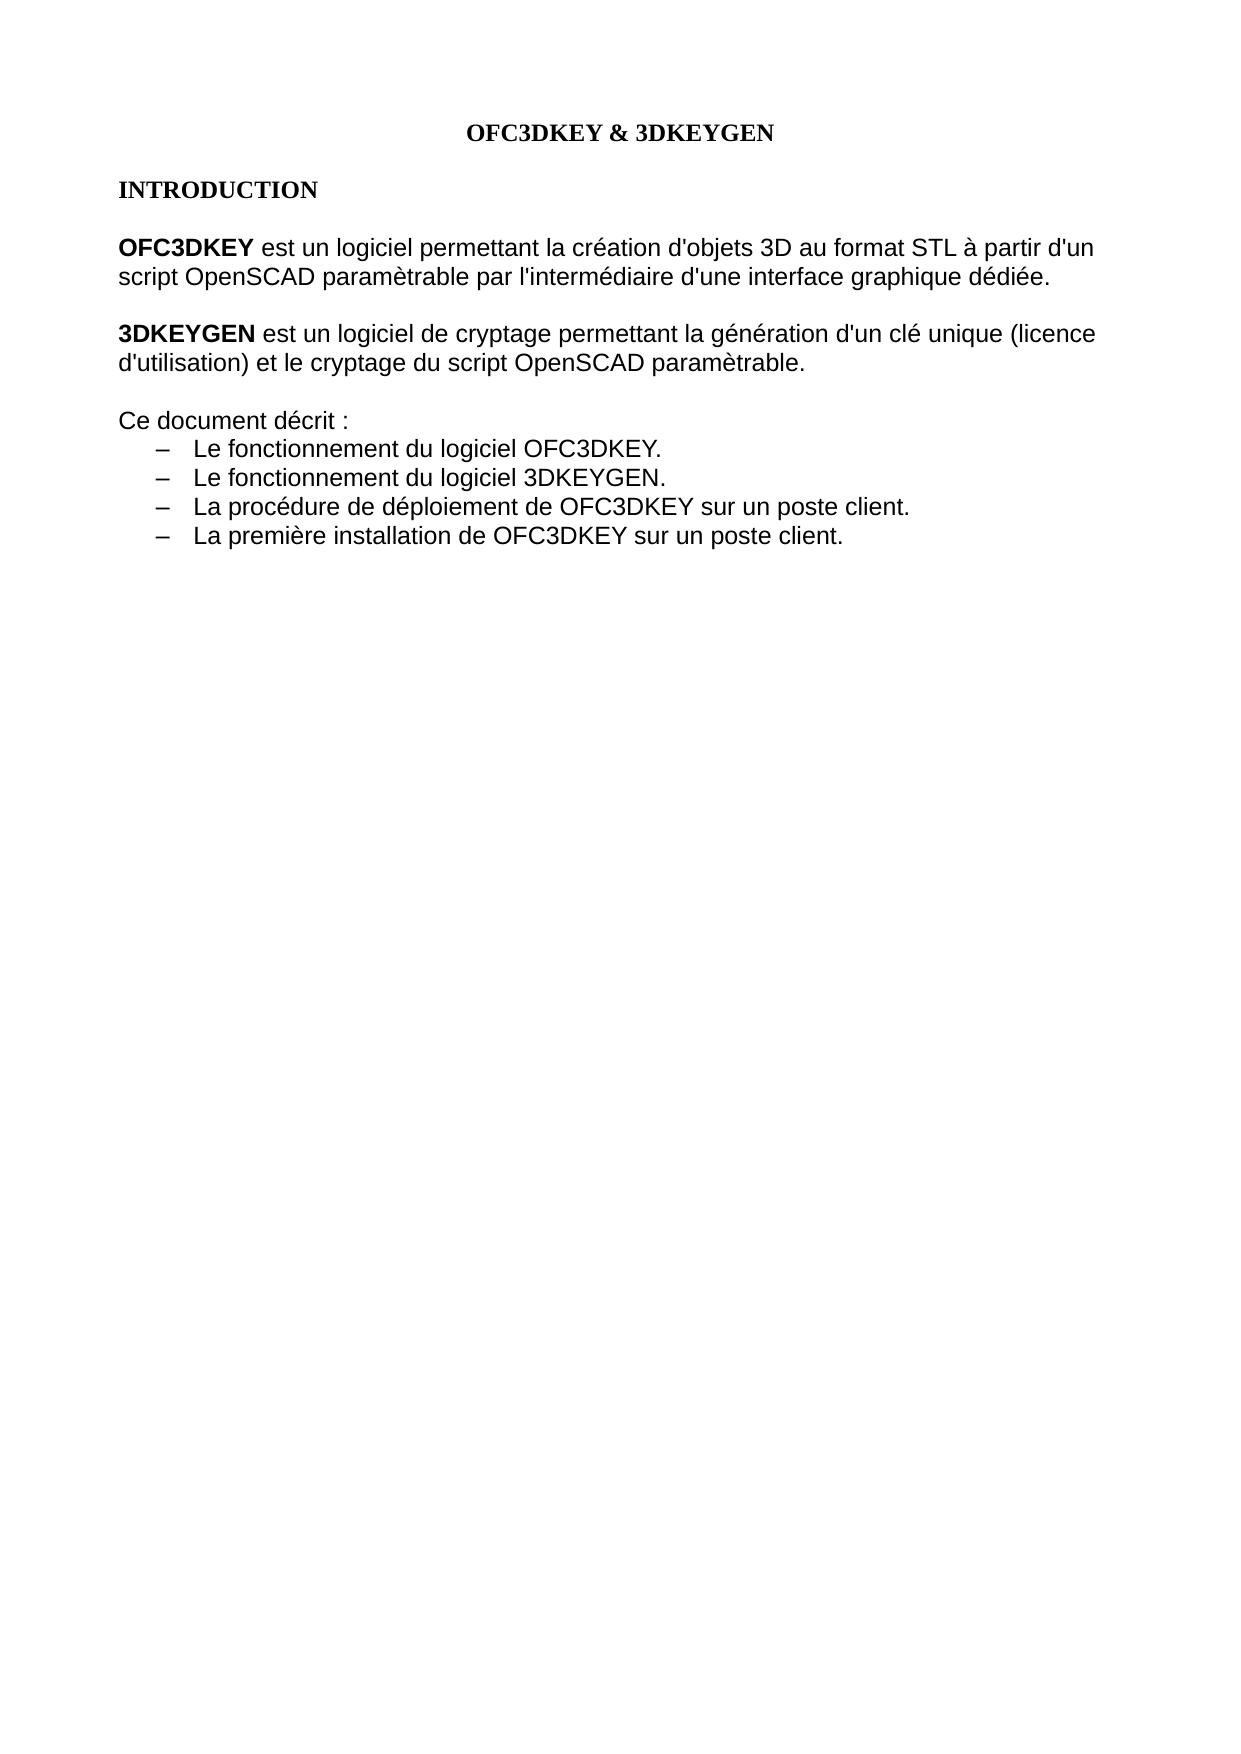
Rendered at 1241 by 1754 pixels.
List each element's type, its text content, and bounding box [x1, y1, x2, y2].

text 3DKEYGEN est un logiciel de cryptage permettant la génération d'un clé unique (licence d'utilisation) et le cryptage du script OpenSCAD paramètrable. [118, 319, 1122, 377]
text Ce document décrit : [118, 406, 1122, 434]
list La procédure de déploiement de OFC3DKEY sur un poste client. [156, 492, 1122, 521]
list La première installation de OFC3DKEY sur un poste client. [156, 521, 1122, 550]
text OFC3DKEY est un logiciel permettant la création d'objets 3D au format STL à partir d'un script OpenSCAD paramètrable par l'intermédiaire d'une interface graphique dédiée. [118, 233, 1122, 291]
text INTRODUCTION [118, 176, 1122, 204]
list Le fonctionnement du logiciel 3DKEYGEN. [156, 463, 1122, 492]
text OFC3DKEY & 3DKEYGEN [118, 118, 1122, 147]
list Le fonctionnement du logiciel OFC3DKEY. [156, 434, 1122, 463]
